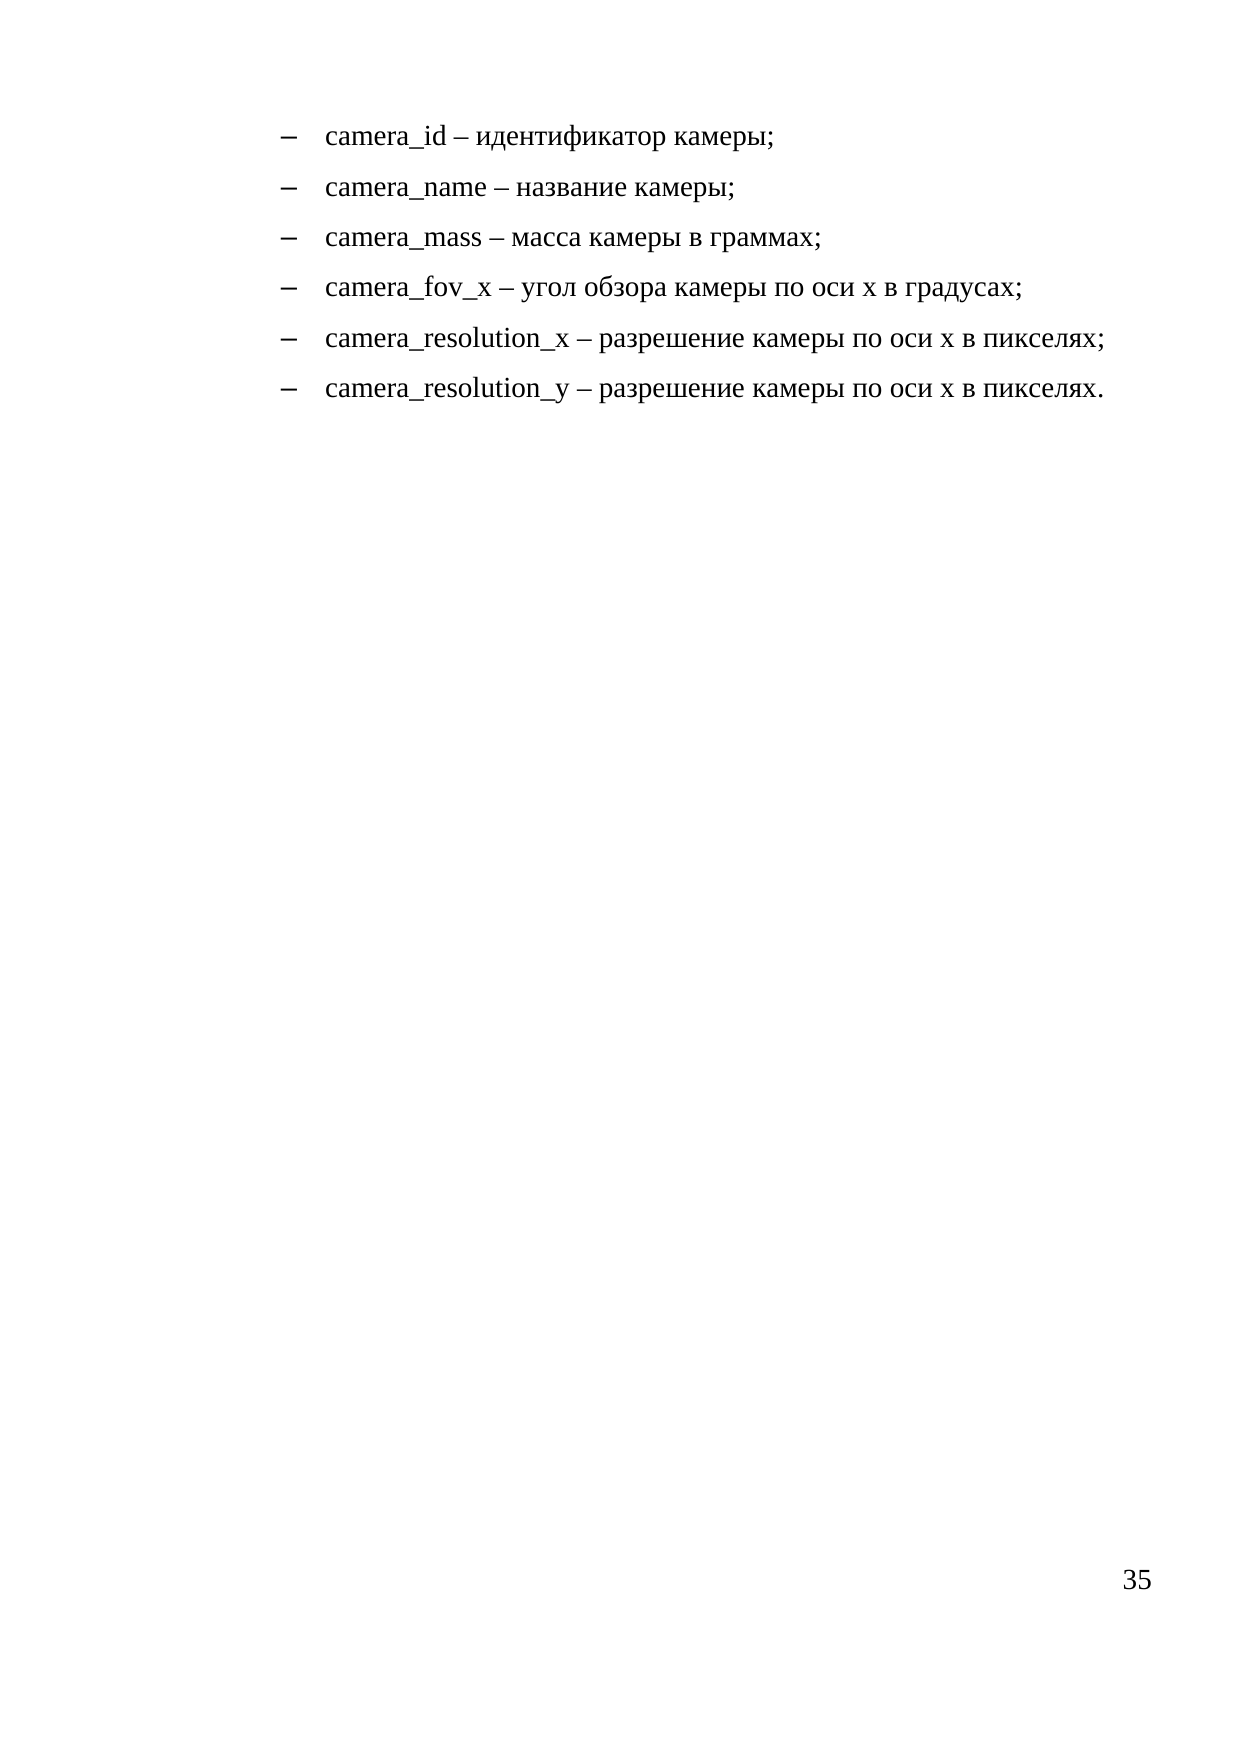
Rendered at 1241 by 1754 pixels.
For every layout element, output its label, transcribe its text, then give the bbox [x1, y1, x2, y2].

list camera_resolution_x – разрешение камеры по оси x в пикселях; [207, 320, 1152, 353]
list camera_id – идентификатор камеры; [207, 118, 1152, 152]
list camera_mass – масса камеры в граммах; [207, 219, 1152, 253]
list camera_resolution_y – разрешение камеры по оси x в пикселях. [207, 370, 1152, 404]
list camera_fov_x – угол обзора камеры по оси x в градусах; [207, 269, 1152, 303]
list camera_name – название камеры; [207, 168, 1152, 202]
